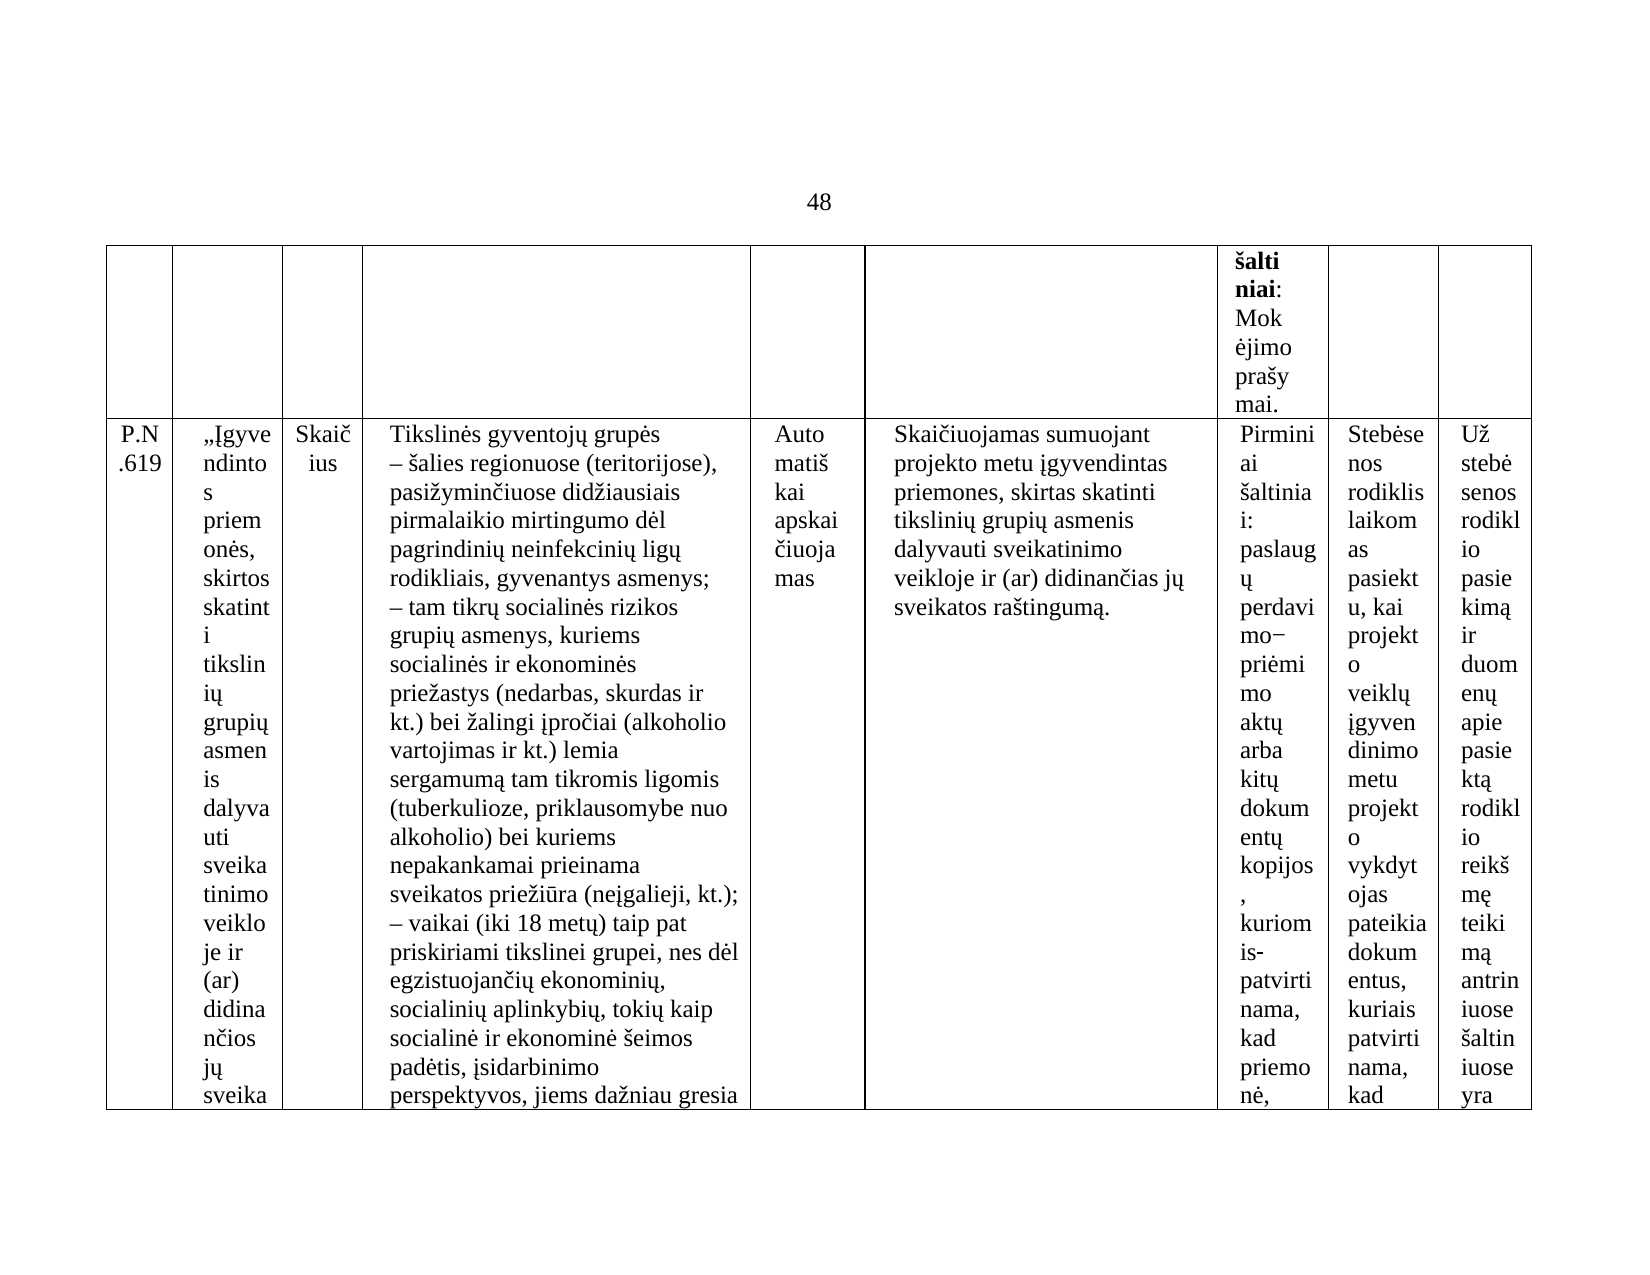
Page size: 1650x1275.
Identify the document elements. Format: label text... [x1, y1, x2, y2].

table_cell [751, 246, 864, 418]
table_cell [1439, 246, 1531, 418]
table_cell „Įgyvendintos priemonės, skirtos skatinti tikslinių grupių asmenis dalyvauti sveikatinimo veikloje ir (ar) didinančios jų sveika [173, 419, 282, 1109]
table_cell [173, 246, 282, 418]
table_cell Pirminiai šaltiniai: paslaugų perdavimo− priėmimo aktų arba kitų dokumentų kopijos, kuriomis patvirtinama, kad priemonė, [1218, 419, 1328, 1109]
table_cell Tikslinės gyventojų grupės – šalies regionuose (teritorijose), pasižyminčiuose didžiausiais pirmalaikio mirtingumo dėl pagrindinių neinfekcinių ligų rodikliais, gyvenantys asmenys; – tam tikrų socialinės rizikos grupių asmenys, kuriems socialinės ir ekonominės priežastys (nedarbas, skurdas ir kt.) bei žalingi įpročiai (alkoholio vartojimas ir kt.) lemia sergamumą tam tikromis ligomis (tuberkulioze, priklausomybe nuo alkoholio) bei kuriems nepakankamai prieinama sveikatos priežiūra (neįgalieji, kt.); – vaikai (iki 18 metų) taip pat priskiriami tikslinei grupei, nes dėl egzistuojančių ekonominių, socialinių aplinkybių, tokių kaip socialinė ir ekonominė šeimos padėtis, įsidarbinimo perspektyvos, jiems dažniau gresia [363, 419, 750, 1109]
table_cell Automatiškai apskaičiuojamas [751, 419, 864, 1109]
table_cell P.N.619 [107, 419, 172, 1109]
table_cell Skaičius [283, 419, 362, 1109]
table_cell Už stebėsenos rodiklio pasiekimą ir duomenų apie pasiektą rodiklio reikšmę teikimą antriniuose šaltiniuose yra [1439, 419, 1531, 1109]
table_cell Stebėsenos rodiklis laikomas pasiektu, kai projekto veiklų įgyvendinimo metu projekto vykdytojas pateikia dokumentus, kuriais patvirtinama, kad [1329, 419, 1438, 1109]
table_cell [107, 246, 172, 418]
table_cell [363, 246, 750, 418]
table_cell šaltiniai: Mokėjimo prašymai. [1218, 246, 1328, 418]
table_cell Skaičiuojamas sumuojant projekto metu įgyvendintas priemones, skirtas skatinti tikslinių grupių asmenis dalyvauti sveikatinimo veikloje ir (ar) didinančias jų sveikatos raštingumą. [866, 419, 1217, 1109]
table_cell [866, 246, 1217, 418]
table_cell [1329, 246, 1438, 418]
table_cell [283, 246, 362, 418]
